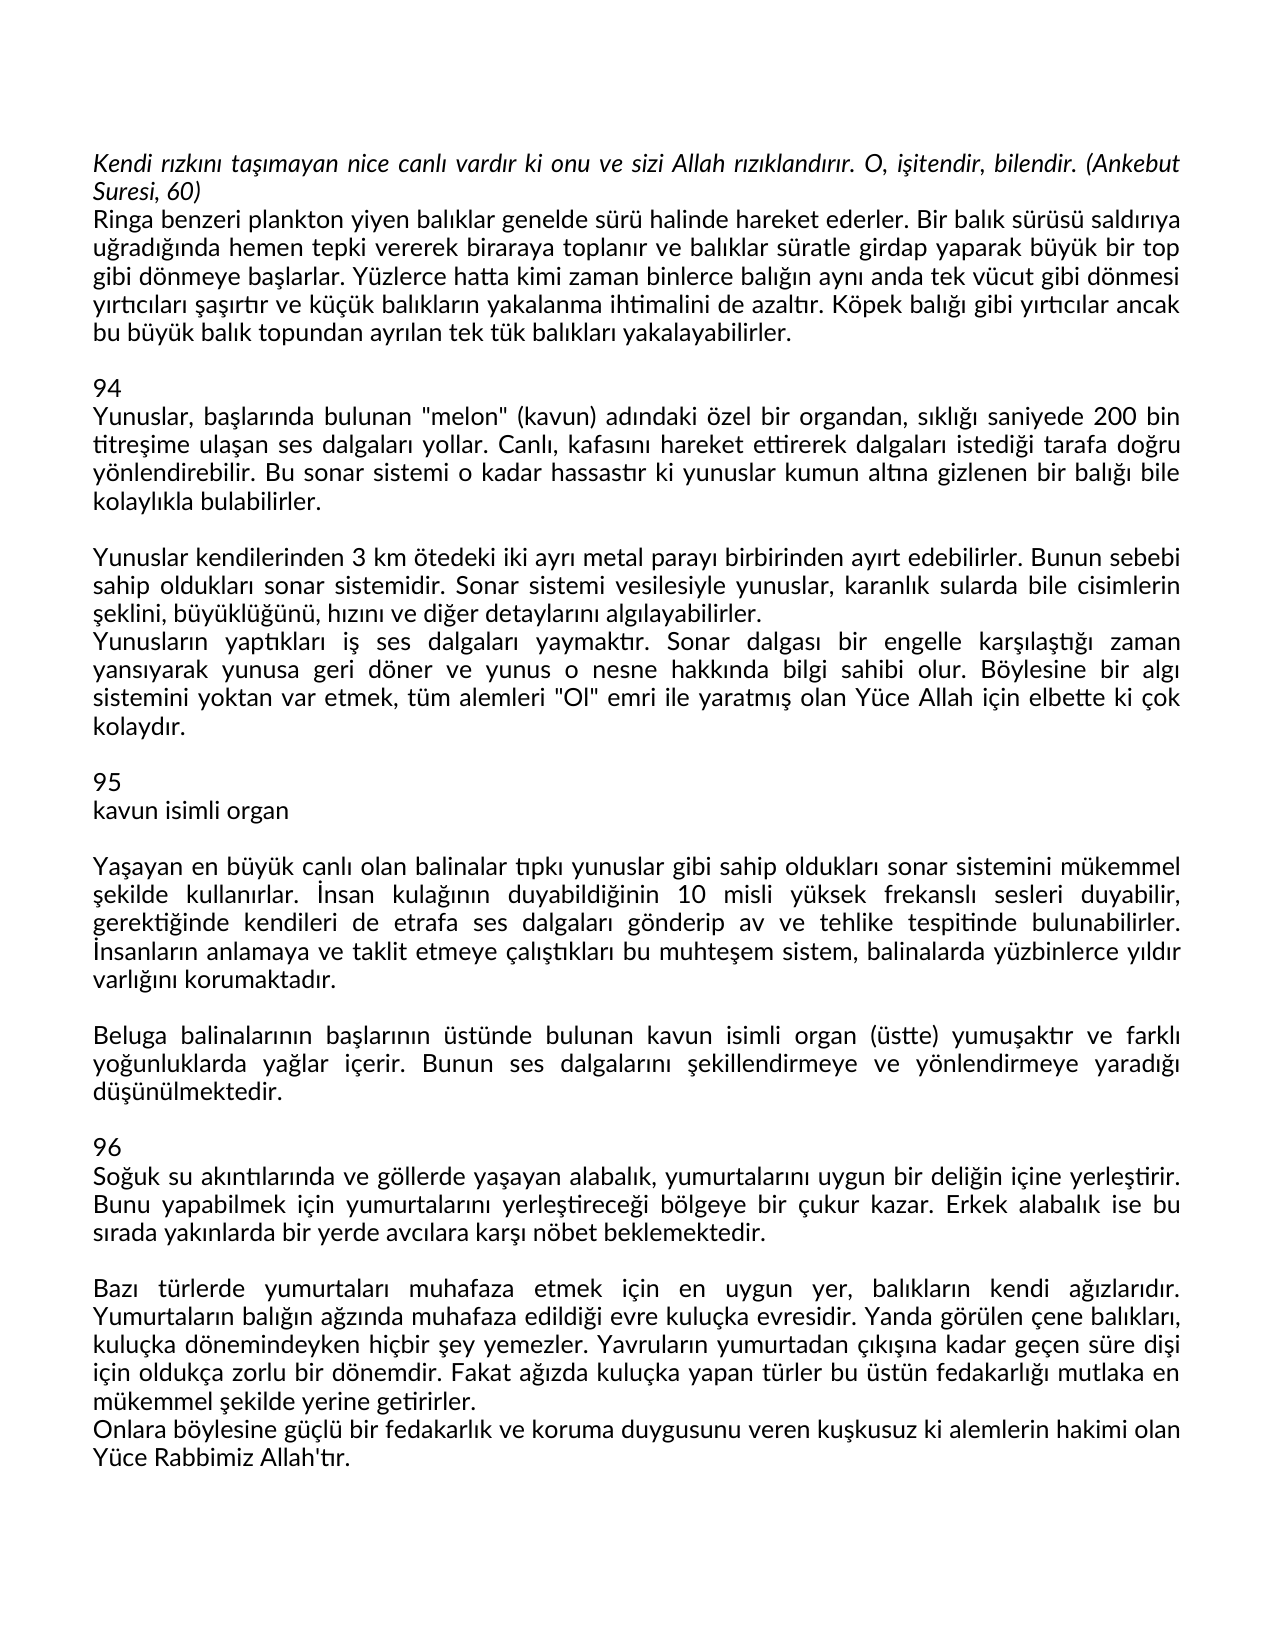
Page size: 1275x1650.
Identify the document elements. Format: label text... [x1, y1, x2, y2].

text 95 [93, 769, 1182, 797]
text Bazı türlerde yumurtaları muhafaza etmek için en uygun yer, balıkların kendi ağızlarıdır. Yumurtaların balığın ağzında muhafaza edildiği evre kuluçka evresidir. Yanda görülen çene balıkları, kuluçka dönemindeyken hiçbir şey yemezler. Yavruların yumurtadan çıkışına kadar geçen süre dişi için oldukça zorlu bir dönemdir. Fakat ağızda kuluçka yapan türler bu üstün fedakarlığı mutlaka en mükemmel şekilde yerine getirirler. [93, 1275, 1182, 1416]
text Ringa benzeri plankton yiyen balıklar genelde sürü halinde hareket ederler. Bir balık sürüsü saldırıya uğradığında hemen tepki vererek biraraya toplanır ve balıklar süratle girdap yaparak büyük bir top gibi dönmeye başlarlar. Yüzlerce hatta kimi zaman binlerce balığın aynı anda tek vücut gibi dönmesi yırtıcıları şaşırtır ve küçük balıkların yakalanma ihtimalini de azaltır. Köpek balığı gibi yırtıcılar ancak bu büyük balık topundan ayrılan tek tük balıkları yakalayabilirler. [93, 206, 1182, 347]
text kavun isimli organ [93, 797, 1182, 825]
text 94 [93, 375, 1182, 403]
text Yunusların yaptıkları iş ses dalgaları yaymaktır. Sonar dalgası bir engelle karşılaştığı zaman yansıyarak yunusa geri döner ve yunus o nesne hakkında bilgi sahibi olur. Böylesine bir algı sistemini yoktan var etmek, tüm alemleri "Ol" emri ile yaratmış olan Yüce Allah için elbette ki çok kolaydır. [93, 628, 1182, 741]
text Onlara böylesine güçlü bir fedakarlık ve koruma duygusunu veren kuşkusuz ki alemlerin hakimi olan Yüce Rabbimiz Allah'tır. [93, 1416, 1182, 1472]
text Yaşayan en büyük canlı olan balinalar tıpkı yunuslar gibi sahip oldukları sonar sistemini mükemmel şekilde kullanırlar. İnsan kulağının duyabildiğinin 10 misli yüksek frekanslı sesleri duyabilir, gerektiğinde kendileri de etrafa ses dalgaları gönderip av ve tehlike tespitinde bulunabilirler. İnsanların anlamaya ve taklit etmeye çalıştıkları bu muhteşem sistem, balinalarda yüzbinlerce yıldır varlığını korumaktadır. [93, 853, 1182, 994]
text Beluga balinalarının başlarının üstünde bulunan kavun isimli organ (üstte) yumuşaktır ve farklı yoğunluklarda yağlar içerir. Bunun ses dalgalarını şekillendirmeye ve yönlendirmeye yaradığı düşünülmektedir. [93, 1022, 1182, 1106]
text Yunuslar kendilerinden 3 km ötedeki iki ayrı metal parayı birbirinden ayırt edebilirler. Bunun sebebi sahip oldukları sonar sistemidir. Sonar sistemi vesilesiyle yunuslar, karanlık sularda bile cisimlerin şeklini, büyüklüğünü, hızını ve diğer detaylarını algılayabilirler. [93, 544, 1182, 628]
text Kendi rızkını taşımayan nice canlı vardır ki onu ve sizi Allah rızıklandırır. O, işitendir, bilendir. (Ankebut Suresi, 60) [93, 150, 1182, 206]
text Yunuslar, başlarında bulunan "melon" (kavun) adındaki özel bir organdan, sıklığı saniyede 200 bin titreşime ulaşan ses dalgaları yollar. Canlı, kafasını hareket ettirerek dalgaları istediği tarafa doğru yönlendirebilir. Bu sonar sistemi o kadar hassastır ki yunuslar kumun altına gizlenen bir balığı bile kolaylıkla bulabilirler. [93, 403, 1182, 516]
text 96 [93, 1134, 1182, 1162]
text Soğuk su akıntılarında ve göllerde yaşayan alabalık, yumurtalarını uygun bir deliğin içine yerleştirir. Bunu yapabilmek için yumurtalarını yerleştireceği bölgeye bir çukur kazar. Erkek alabalık ise bu sırada yakınlarda bir yerde avcılara karşı nöbet beklemektedir. [93, 1162, 1182, 1247]
